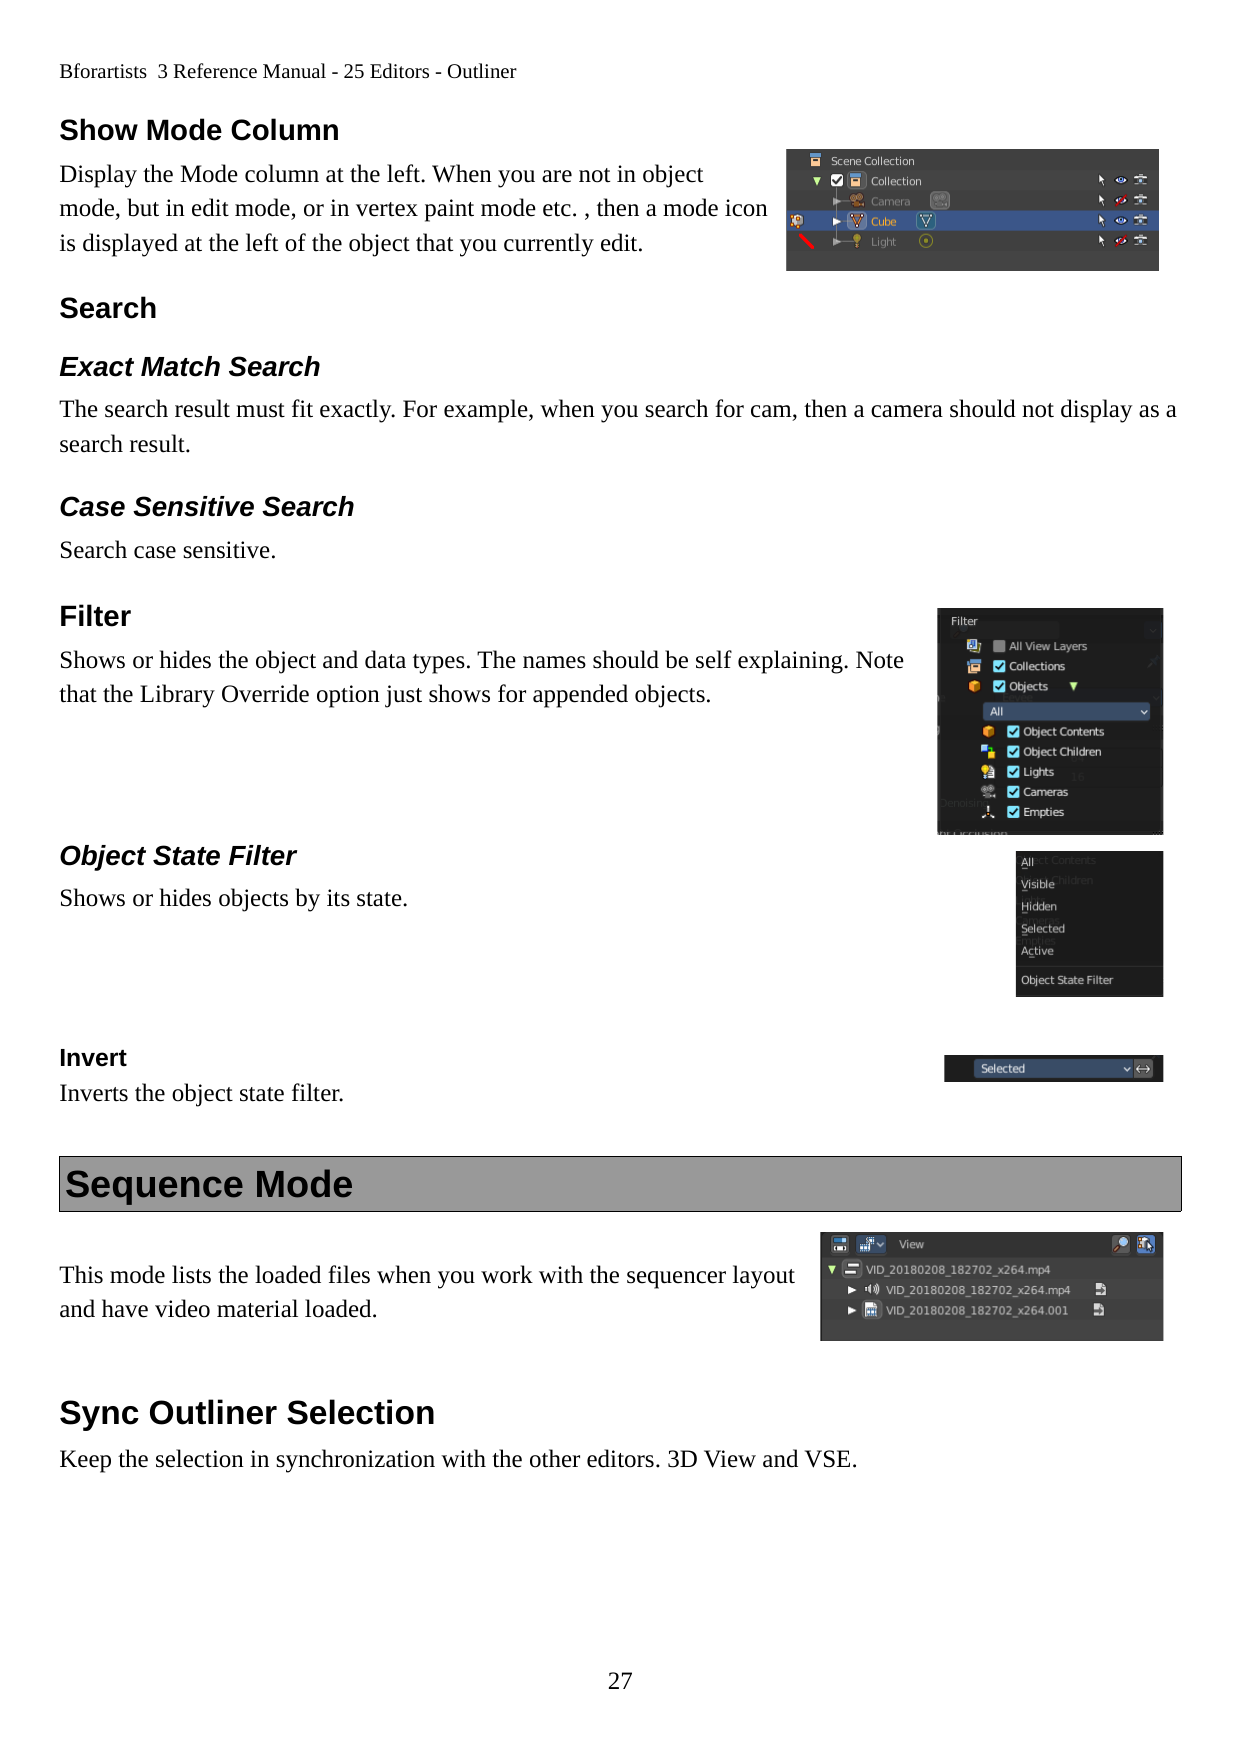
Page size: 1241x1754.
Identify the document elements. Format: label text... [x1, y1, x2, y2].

subtitle Filter [59, 599, 1181, 632]
picture [820, 1232, 1164, 1341]
subtitle Invert [59, 1043, 1181, 1072]
subtitle Show Mode Column [59, 113, 1181, 146]
text Inverts the object state filter. [59, 1078, 1181, 1107]
text Display the Mode column at the left. When you are not in object mode, but in edit mode, or in vertex paint mode etc. , then a mode icon is displayed at the left of the object that you currently edit. [59, 159, 786, 257]
table_header Sequence Mode [60, 1157, 1181, 1211]
text The search result must fit exactly. For example, when you search for cam, then a camera should not display as a search result. [59, 394, 1181, 458]
picture [937, 608, 1164, 835]
subtitle Exact Match Search [59, 350, 1181, 382]
text Keep the selection in synchronization with the other editors. 3D View and VSE. [59, 1444, 1181, 1473]
text Shows or hides the object and data types. The names should be self explaining. Note that the Library Override option just shows for appended objects. [59, 645, 937, 708]
picture [1015, 851, 1164, 997]
text Shows or hides objects by its state. [59, 883, 1015, 912]
subtitle Sync Outliner Selection [59, 1393, 1181, 1432]
text Search case sensitive. [59, 535, 1181, 564]
subtitle Search [59, 291, 1181, 325]
subtitle Case Sensitive Search [59, 491, 1181, 522]
text This mode lists the loaded files when you work with the sequencer layout and have video material loaded. [59, 1260, 820, 1323]
picture [786, 149, 1159, 271]
subtitle Object State Filter [59, 839, 1181, 871]
picture [944, 1055, 1164, 1082]
